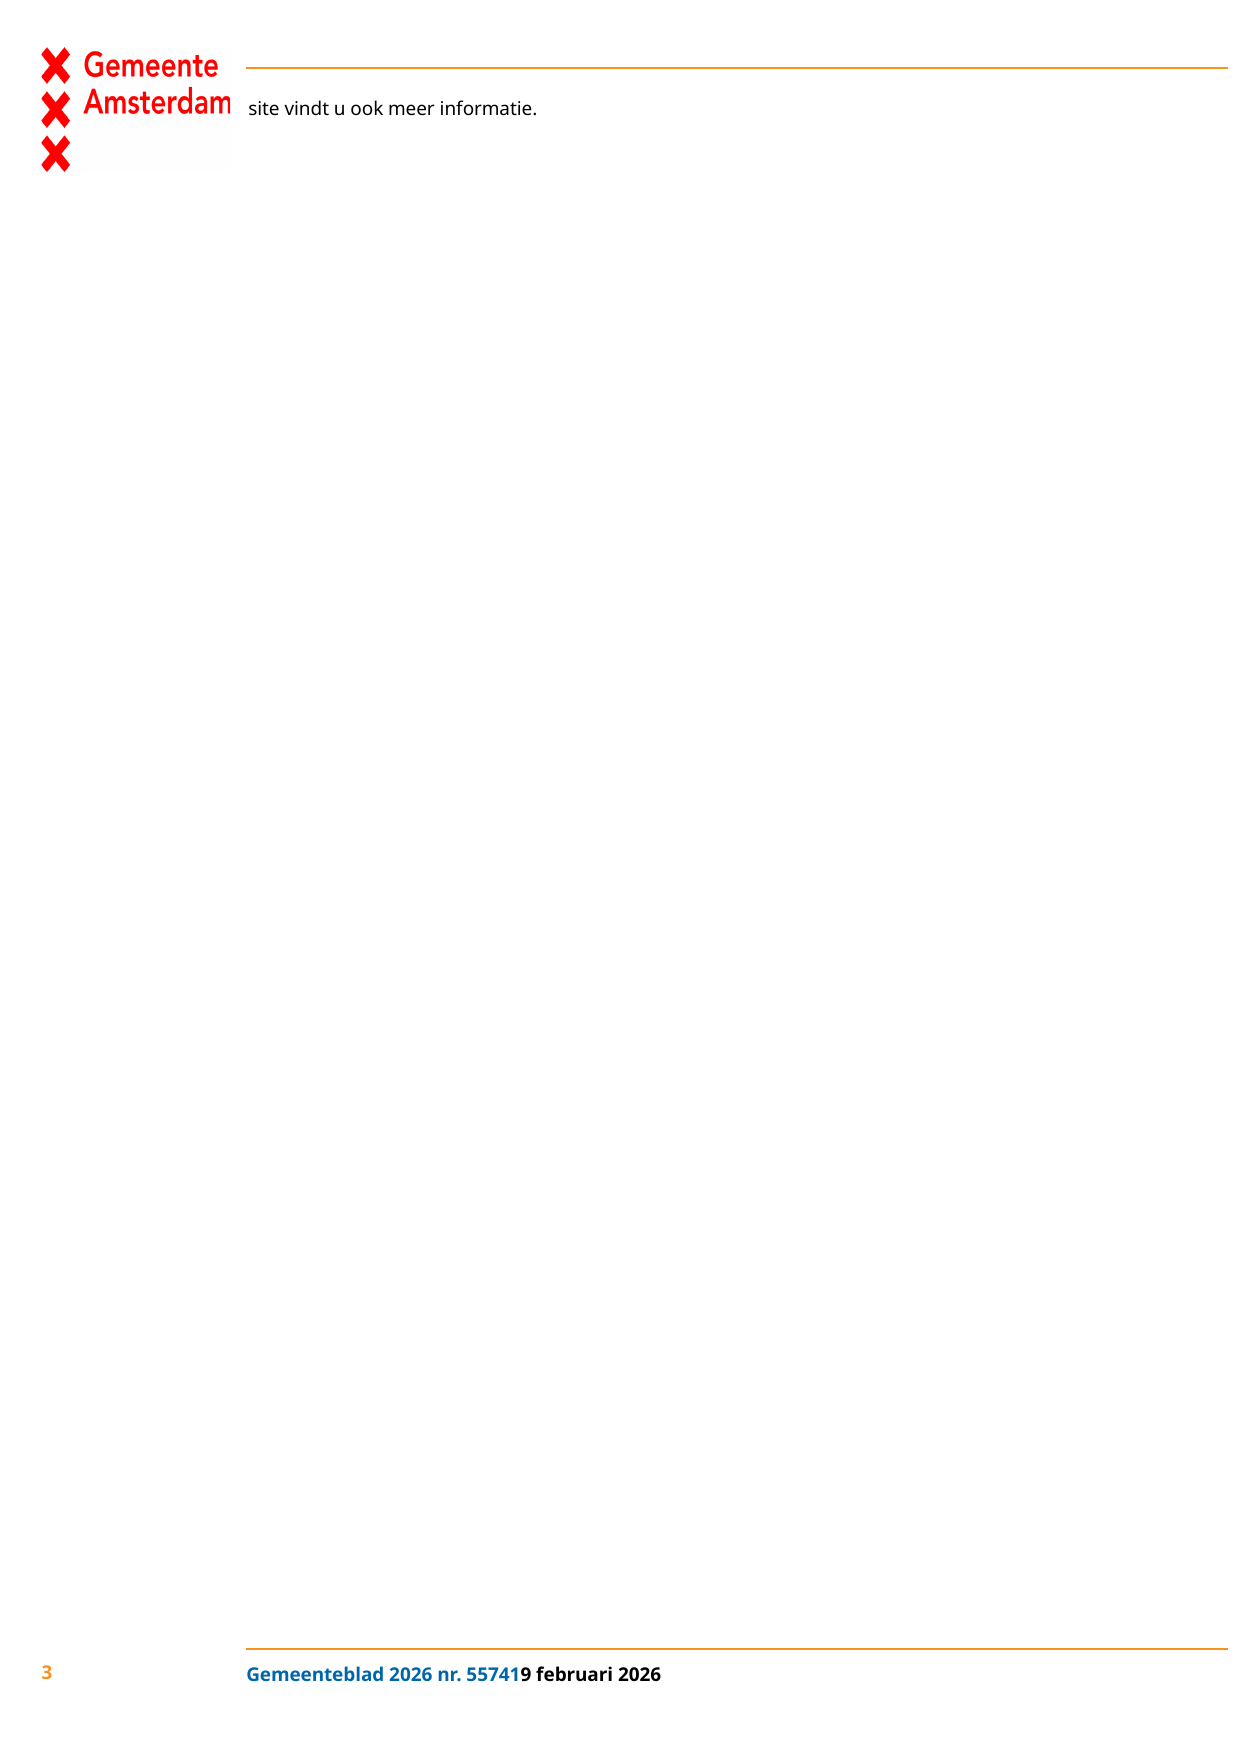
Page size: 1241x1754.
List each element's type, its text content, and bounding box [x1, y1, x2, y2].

text site vindt u ook meer informatie. [248, 95, 1152, 121]
picture [41, 47, 231, 172]
